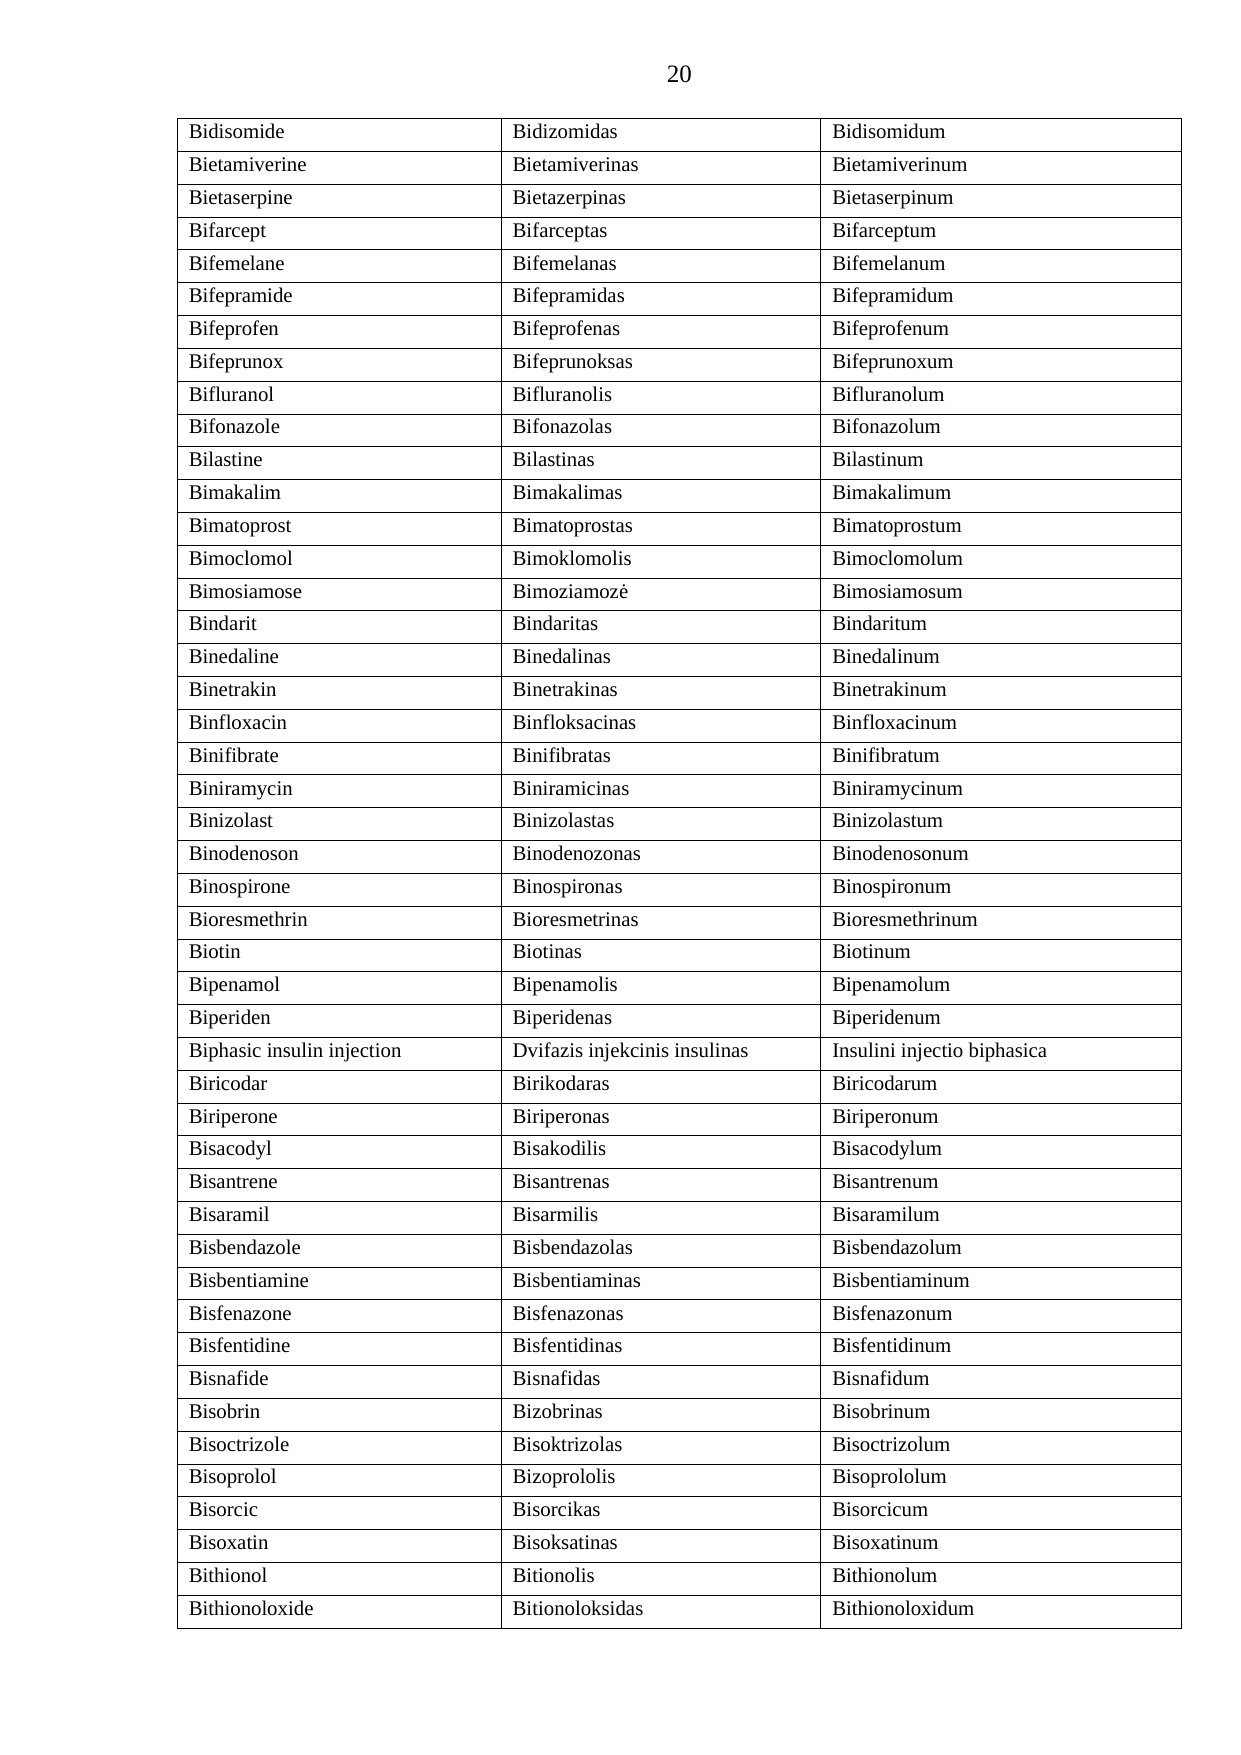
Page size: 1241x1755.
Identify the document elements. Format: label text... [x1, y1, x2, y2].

table_cell Bisoctrizolum [821, 1432, 1181, 1463]
table_cell Bisoprolol [178, 1465, 501, 1496]
table_cell Bifeprunoksas [502, 349, 820, 381]
table_cell Bifonazolas [502, 415, 820, 446]
table_cell Bilastine [178, 447, 501, 479]
table_cell Bisnafide [178, 1366, 501, 1398]
table_cell Bisbendazole [178, 1235, 501, 1267]
table_cell Biriperone [178, 1104, 501, 1135]
table_cell Binfloxacin [178, 710, 501, 742]
table_cell Bisobrin [178, 1399, 501, 1431]
table_cell Bisaramil [178, 1202, 501, 1234]
table_cell Bisbentiamine [178, 1268, 501, 1299]
table_cell Bioresmethrin [178, 907, 501, 938]
table_cell Bisbentiaminum [821, 1268, 1181, 1299]
table_cell Binetrakinas [502, 677, 820, 709]
table_cell Bifluranolum [821, 382, 1181, 413]
table_cell Bietamiverinas [502, 152, 820, 184]
table_cell Biniramicinas [502, 775, 820, 807]
table_cell Bizobrinas [502, 1399, 820, 1431]
table_cell Binizolastum [821, 808, 1181, 840]
table_cell Dvifazis injekcinis insulinas [502, 1038, 820, 1070]
table_cell Bitionoloksidas [502, 1596, 820, 1627]
table_cell Bietazerpinas [502, 185, 820, 217]
table_cell Bietaserpinum [821, 185, 1181, 217]
table_cell Biniramycinum [821, 775, 1181, 807]
table_cell Bifluranolis [502, 382, 820, 413]
table_cell Binedalinas [502, 644, 820, 676]
table_cell Bifarcept [178, 218, 501, 249]
table_cell Bifarceptas [502, 218, 820, 249]
table_cell Biotin [178, 940, 501, 971]
table_cell Bimoziamozė [502, 579, 820, 610]
table_cell Bilastinas [502, 447, 820, 479]
table_cell Binospironum [821, 874, 1181, 906]
table_cell Binifibrate [178, 743, 501, 774]
table_cell Bisoksatinas [502, 1530, 820, 1562]
table_cell Bisarmilis [502, 1202, 820, 1234]
table_cell Binetrakinum [821, 677, 1181, 709]
table_cell Bithionoloxidum [821, 1596, 1181, 1627]
table_cell Bidisomidum [821, 119, 1181, 151]
table_cell Bimosiamosum [821, 579, 1181, 610]
table_cell Bisfentidine [178, 1333, 501, 1365]
table_cell Bifepramidas [502, 283, 820, 315]
table_cell Bisorcicum [821, 1497, 1181, 1529]
table_cell Biriperonas [502, 1104, 820, 1135]
table_cell Bisaramilum [821, 1202, 1181, 1234]
table_cell Biniramycin [178, 775, 501, 807]
table_cell Bithionolum [821, 1563, 1181, 1595]
table_cell Bisfenazonas [502, 1300, 820, 1332]
table_cell Binizolast [178, 808, 501, 840]
table_cell Bimakalim [178, 480, 501, 512]
table_cell Binospirone [178, 874, 501, 906]
table_cell Bifemelanum [821, 250, 1181, 282]
table_cell Bimoclomolum [821, 546, 1181, 577]
table_cell Bifeprofenum [821, 316, 1181, 348]
table_cell Bidisomide [178, 119, 501, 151]
table_cell Bisobrinum [821, 1399, 1181, 1431]
table_cell Bizoprololis [502, 1465, 820, 1496]
table_cell Bioresmetrinas [502, 907, 820, 938]
table_cell Biricodar [178, 1071, 501, 1102]
table_cell Bisantrenum [821, 1169, 1181, 1201]
table_cell Bisoxatin [178, 1530, 501, 1562]
table_cell Bimoklomolis [502, 546, 820, 577]
table_cell Bisorcic [178, 1497, 501, 1529]
table_cell Biotinas [502, 940, 820, 971]
table_cell Bifarceptum [821, 218, 1181, 249]
table_cell Bitionolis [502, 1563, 820, 1595]
table_cell Bipenamolis [502, 972, 820, 1004]
table_cell Bifeprunoxum [821, 349, 1181, 381]
table_cell Bindarit [178, 611, 501, 643]
table_cell Bisfenazone [178, 1300, 501, 1332]
table_cell Binodenoson [178, 841, 501, 873]
table_cell Bisbentiaminas [502, 1268, 820, 1299]
table_cell Bisoxatinum [821, 1530, 1181, 1562]
table_cell Bifeprofen [178, 316, 501, 348]
table_cell Bisantrenas [502, 1169, 820, 1201]
table_cell Bisfenazonum [821, 1300, 1181, 1332]
table_cell Biricodarum [821, 1071, 1181, 1102]
table_cell Bisoctrizole [178, 1432, 501, 1463]
table_cell Bidizomidas [502, 119, 820, 151]
table_cell Bifonazolum [821, 415, 1181, 446]
table_cell Binetrakin [178, 677, 501, 709]
table_cell Binfloksacinas [502, 710, 820, 742]
table_cell Bietamiverinum [821, 152, 1181, 184]
table_cell Bifepramide [178, 283, 501, 315]
table_cell Bifeprofenas [502, 316, 820, 348]
table_cell Bimakalimum [821, 480, 1181, 512]
table_cell Bithionol [178, 1563, 501, 1595]
table_cell Bisantrene [178, 1169, 501, 1201]
table_cell Binifibratas [502, 743, 820, 774]
table_cell Bietaserpine [178, 185, 501, 217]
table_cell Birikodaras [502, 1071, 820, 1102]
table_cell Biperidenas [502, 1005, 820, 1037]
table_cell Bimakalimas [502, 480, 820, 512]
table_cell Bifluranol [178, 382, 501, 413]
table_cell Biperidenum [821, 1005, 1181, 1037]
table_cell Bisoktrizolas [502, 1432, 820, 1463]
table_cell Bithionoloxide [178, 1596, 501, 1627]
table_cell Bisorcikas [502, 1497, 820, 1529]
table_cell Bindaritas [502, 611, 820, 643]
table_cell Bilastinum [821, 447, 1181, 479]
table_cell Binodenozonas [502, 841, 820, 873]
table_cell Bisbendazolas [502, 1235, 820, 1267]
table_cell Insulini injectio biphasica [821, 1038, 1181, 1070]
table_cell Biotinum [821, 940, 1181, 971]
table_cell Bifemelanas [502, 250, 820, 282]
table_cell Bipenamolum [821, 972, 1181, 1004]
table_cell Binifibratum [821, 743, 1181, 774]
table_cell Bioresmethrinum [821, 907, 1181, 938]
table_cell Biphasic insulin injection [178, 1038, 501, 1070]
table_cell Bisnafidas [502, 1366, 820, 1398]
table_cell Binodenosonum [821, 841, 1181, 873]
table_cell Bifeprunox [178, 349, 501, 381]
table_cell Bipenamol [178, 972, 501, 1004]
table_cell Biperiden [178, 1005, 501, 1037]
table_cell Bimoclomol [178, 546, 501, 577]
table_cell Bietamiverine [178, 152, 501, 184]
table_cell Binospironas [502, 874, 820, 906]
table_cell Bisfentidinum [821, 1333, 1181, 1365]
table_cell Bimatoprostas [502, 513, 820, 545]
table_cell Binfloxacinum [821, 710, 1181, 742]
table_cell Biriperonum [821, 1104, 1181, 1135]
table_cell Bisnafidum [821, 1366, 1181, 1398]
table_cell Bifonazole [178, 415, 501, 446]
table_cell Bisoprololum [821, 1465, 1181, 1496]
table_cell Binizolastas [502, 808, 820, 840]
table_cell Bisacodyl [178, 1136, 501, 1168]
table_cell Bisfentidinas [502, 1333, 820, 1365]
table_cell Bindaritum [821, 611, 1181, 643]
table_cell Bimosiamose [178, 579, 501, 610]
table_cell Bisbendazolum [821, 1235, 1181, 1267]
table_cell Bimatoprost [178, 513, 501, 545]
table_cell Bimatoprostum [821, 513, 1181, 545]
table_cell Binedaline [178, 644, 501, 676]
table_cell Bifemelane [178, 250, 501, 282]
table_cell Binedalinum [821, 644, 1181, 676]
table_cell Bifepramidum [821, 283, 1181, 315]
table_cell Bisakodilis [502, 1136, 820, 1168]
table_cell Bisacodylum [821, 1136, 1181, 1168]
